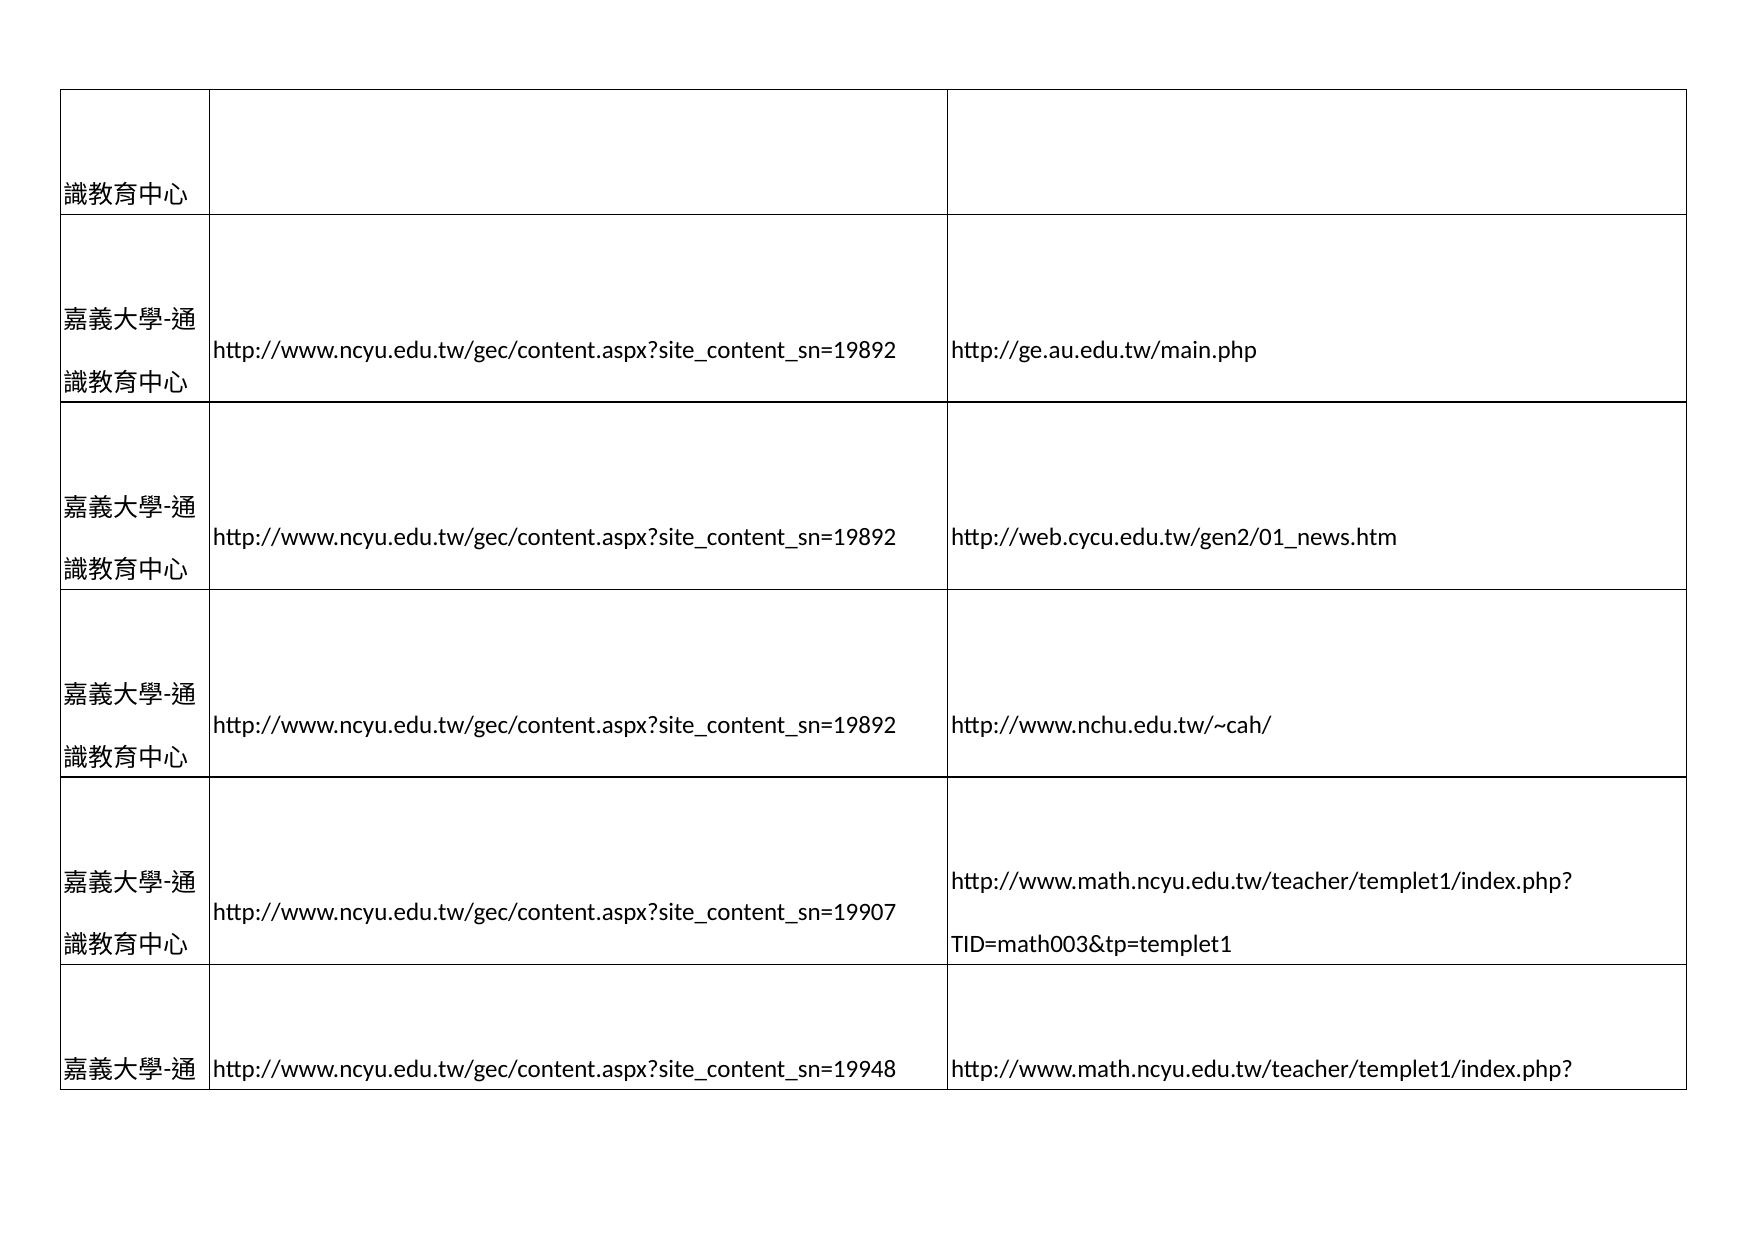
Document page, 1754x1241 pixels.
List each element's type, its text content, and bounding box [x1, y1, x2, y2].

table_cell http://www.math.ncyu.edu.tw/teacher/templet1/index.php? [948, 965, 1686, 1089]
table_cell http://ge.au.edu.tw/main.php [948, 215, 1686, 401]
table_cell 嘉義大學-通識教育中心 [61, 590, 209, 776]
table_cell http://www.ncyu.edu.tw/gec/content.aspx?site_content_sn=19892 [210, 590, 947, 776]
table_cell 識教育中心 [61, 90, 209, 214]
table_cell 嘉義大學-通 [61, 965, 209, 1089]
table_cell http://www.ncyu.edu.tw/gec/content.aspx?site_content_sn=19907 [210, 778, 947, 964]
table_cell http://www.math.ncyu.edu.tw/teacher/templet1/index.php?TID=math003&tp=templet1 [948, 778, 1686, 964]
table_cell http://www.ncyu.edu.tw/gec/content.aspx?site_content_sn=19892 [210, 215, 947, 401]
table_cell http://www.ncyu.edu.tw/gec/content.aspx?site_content_sn=19892 [210, 403, 947, 589]
table_cell [210, 90, 947, 214]
table_cell http://www.ncyu.edu.tw/gec/content.aspx?site_content_sn=19948 [210, 965, 947, 1089]
table_cell 嘉義大學-通識教育中心 [61, 215, 209, 401]
table_cell http://www.nchu.edu.tw/~cah/ [948, 590, 1686, 776]
table_cell 嘉義大學-通識教育中心 [61, 403, 209, 589]
table_cell http://web.cycu.edu.tw/gen2/01_news.htm [948, 403, 1686, 589]
table_cell 嘉義大學-通識教育中心 [61, 778, 209, 964]
table_cell [948, 90, 1686, 214]
